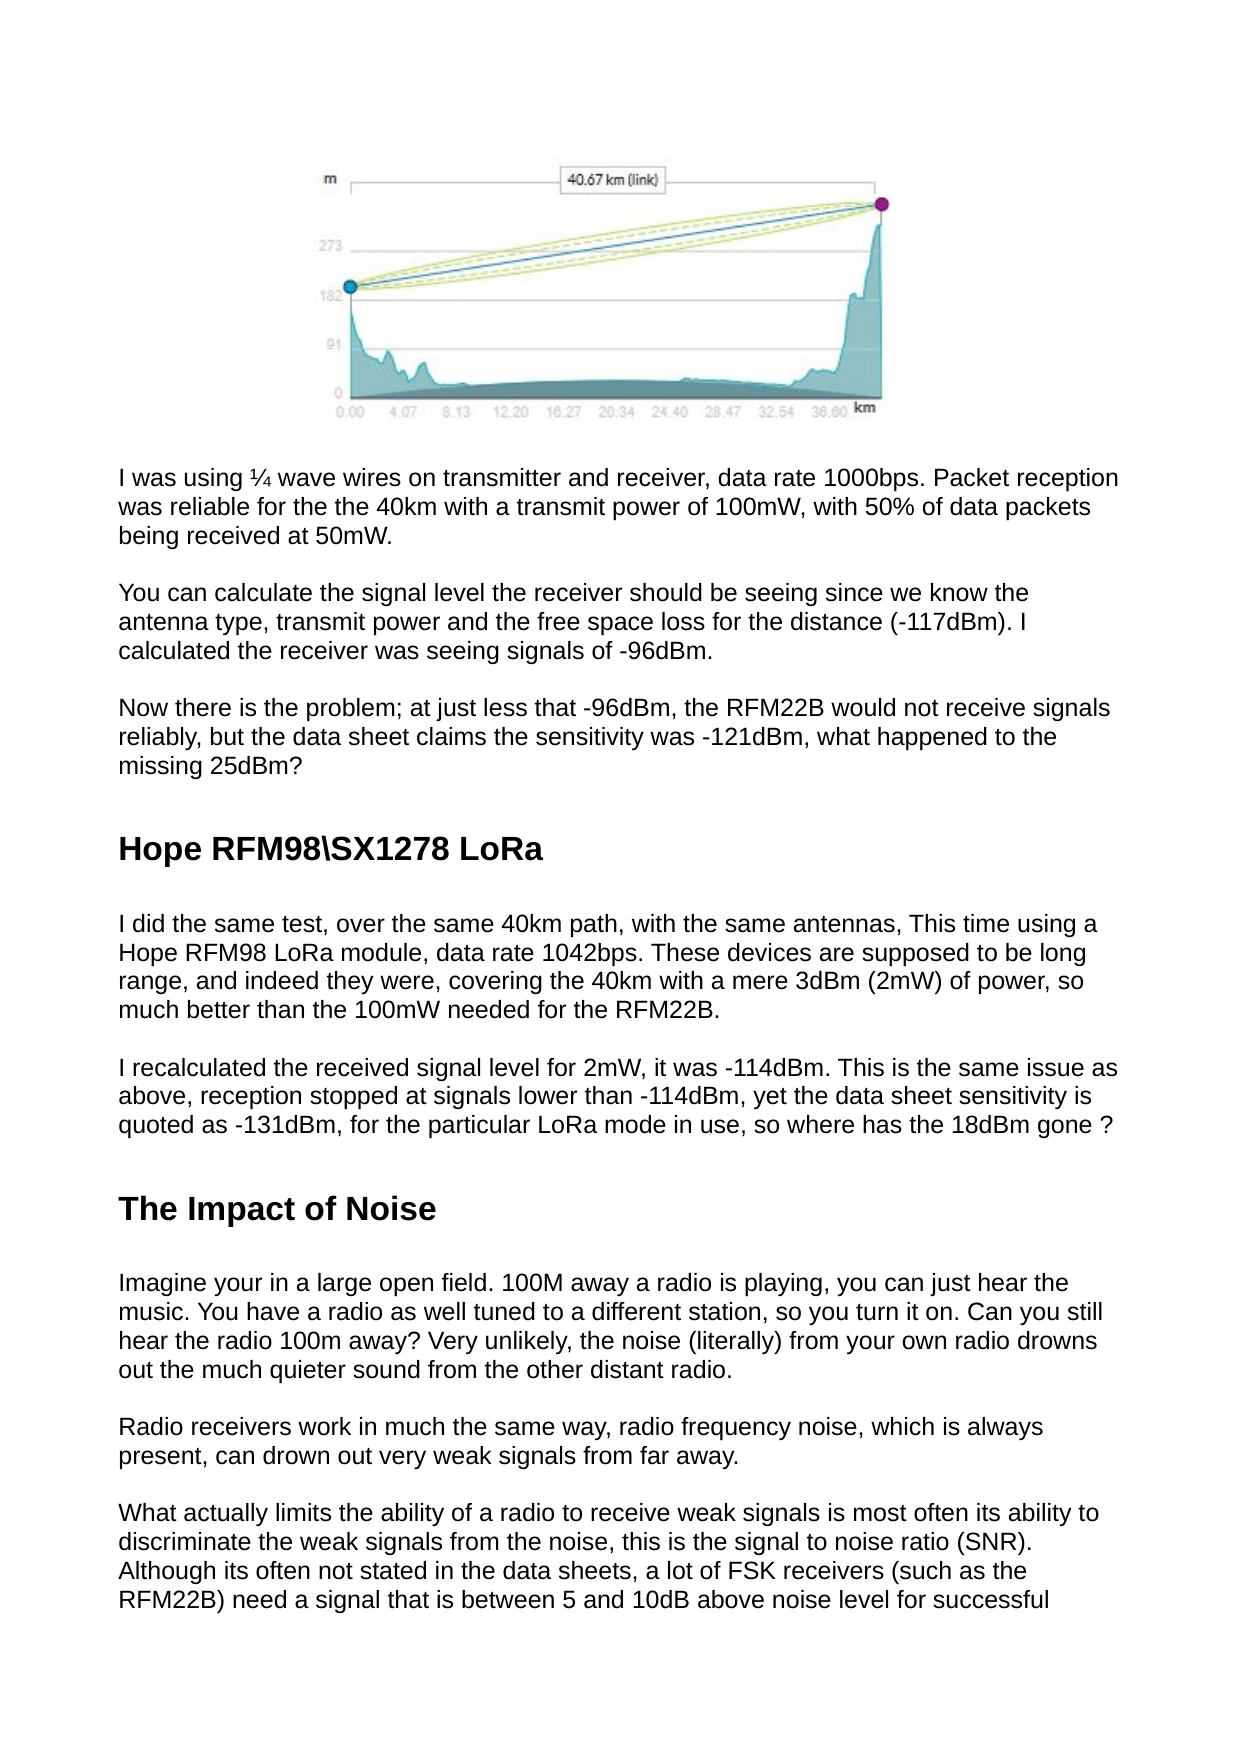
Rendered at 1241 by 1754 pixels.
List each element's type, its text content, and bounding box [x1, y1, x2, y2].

text I was using ¼ wave wires on transmitter and receiver, data rate 1000bps. Packet reception was reliable for the the 40km with a transmit power of 100mW, with 50% of data packets being received at 50mW. [118, 463, 1122, 549]
text What actually limits the ability of a radio to receive weak signals is most often its ability to discriminate the weak signals from the noise, this is the signal to noise ratio (SNR). Although its often not stated in the data sheets, a lot of FSK receivers (such as the RFM22B) need a signal that is between 5 and 10dB above noise level for successful [118, 1498, 1122, 1613]
text You can calculate the signal level the receiver should be seeing since we know the antenna type, transmit power and the free space loss for the distance (-117dBm). I calculated the receiver was seeing signals of -96dBm. [118, 578, 1122, 664]
subtitle The Impact of Noise [118, 1188, 1122, 1227]
text Radio receivers work in much the same way, radio frequency noise, which is always present, can drown out very weak signals from far away. [118, 1412, 1122, 1469]
text I recalculated the received signal level for 2mW, it was -114dBm. This is the same issue as above, reception stopped at signals lower than -114dBm, yet the data sheet sensitivity is quoted as -131dBm, for the particular LoRa mode in use, so where has the 18dBm gone ? [118, 1053, 1122, 1139]
text Now there is the problem; at just less that -96dBm, the RFM22B would not receive signals reliably, but the data sheet claims the sensitivity was -121dBm, what happened to the missing 25dBm? [118, 693, 1122, 779]
text I did the same test, over the same 40km path, with the same antennas, This time using a Hope RFM98 LoRa module, data rate 1042bps. These devices are supposed to be long range, and indeed they were, covering the 40km with a mere 3dBm (2mW) of power, so much better than the 100mW needed for the RFM22B. [118, 909, 1122, 1024]
subtitle Hope RFM98\SX1278 LoRa [118, 829, 1122, 868]
text Imagine your in a large open field. 100M away a radio is playing, you can just hear the music. You have a radio as well tuned to a different station, so you turn it on. Can you still hear the radio 100m away? Very unlikely, the noise (literally) from your own radio drowns out the much quieter sound from the other distant radio. [118, 1268, 1122, 1383]
picture [313, 157, 890, 430]
